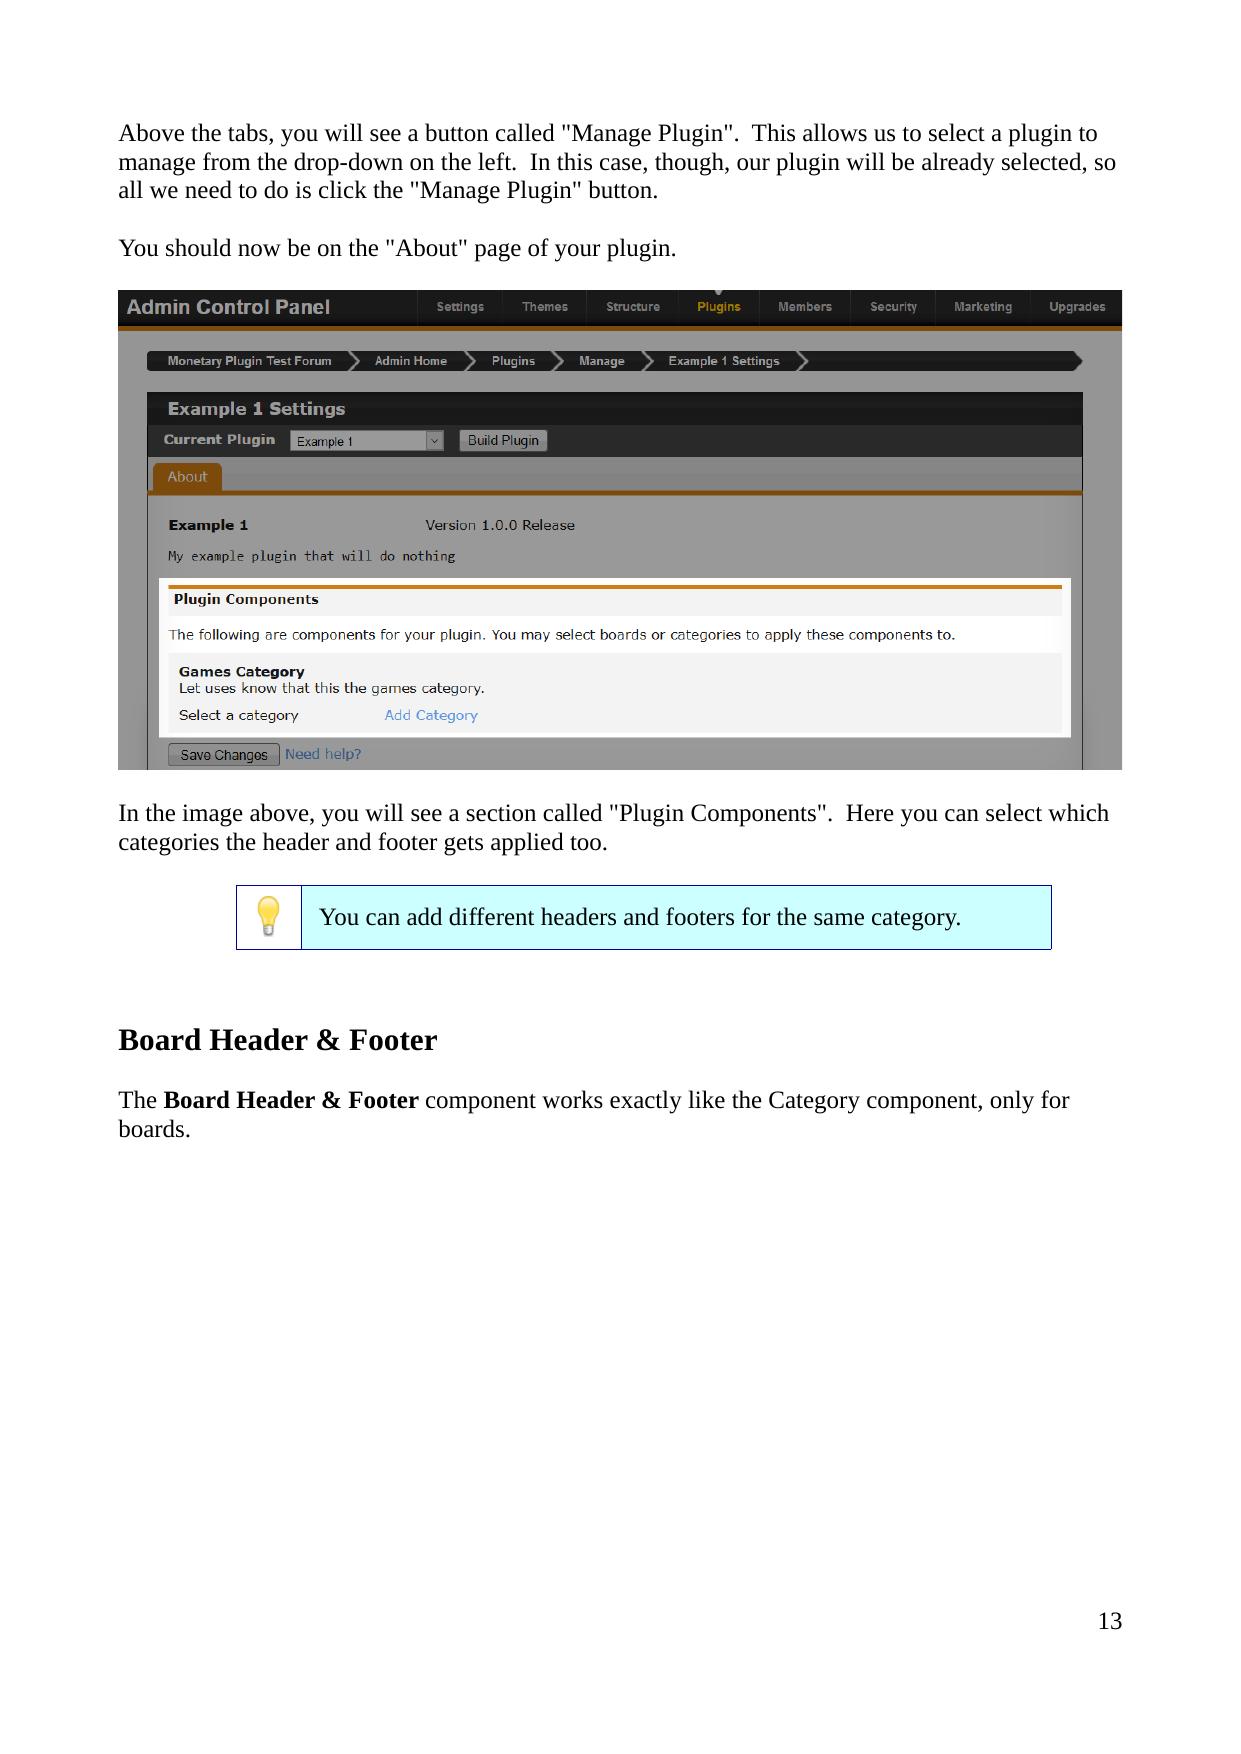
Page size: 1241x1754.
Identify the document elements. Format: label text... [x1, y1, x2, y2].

text Board Header & Footer [118, 1021, 1122, 1057]
picture [251, 896, 286, 937]
table_header You can add different headers and footers for the same category. [302, 886, 1051, 949]
text You should now be on the "About" page of your plugin. [118, 233, 1122, 262]
table_header [237, 886, 301, 949]
text The Board Header & Footer component works exactly like the Category component, only for boards. [118, 1086, 1122, 1143]
text In the image above, you will see a section called "Plugin Components". Here you can select which categories the header and footer gets applied too. [118, 798, 1122, 856]
text Above the tabs, you will see a button called "Manage Plugin". This allows us to select a plugin to manage from the drop-down on the left. In this case, though, our plugin will be already selected, so all we need to do is click the "Manage Plugin" button. [118, 118, 1122, 204]
picture [118, 290, 1123, 770]
